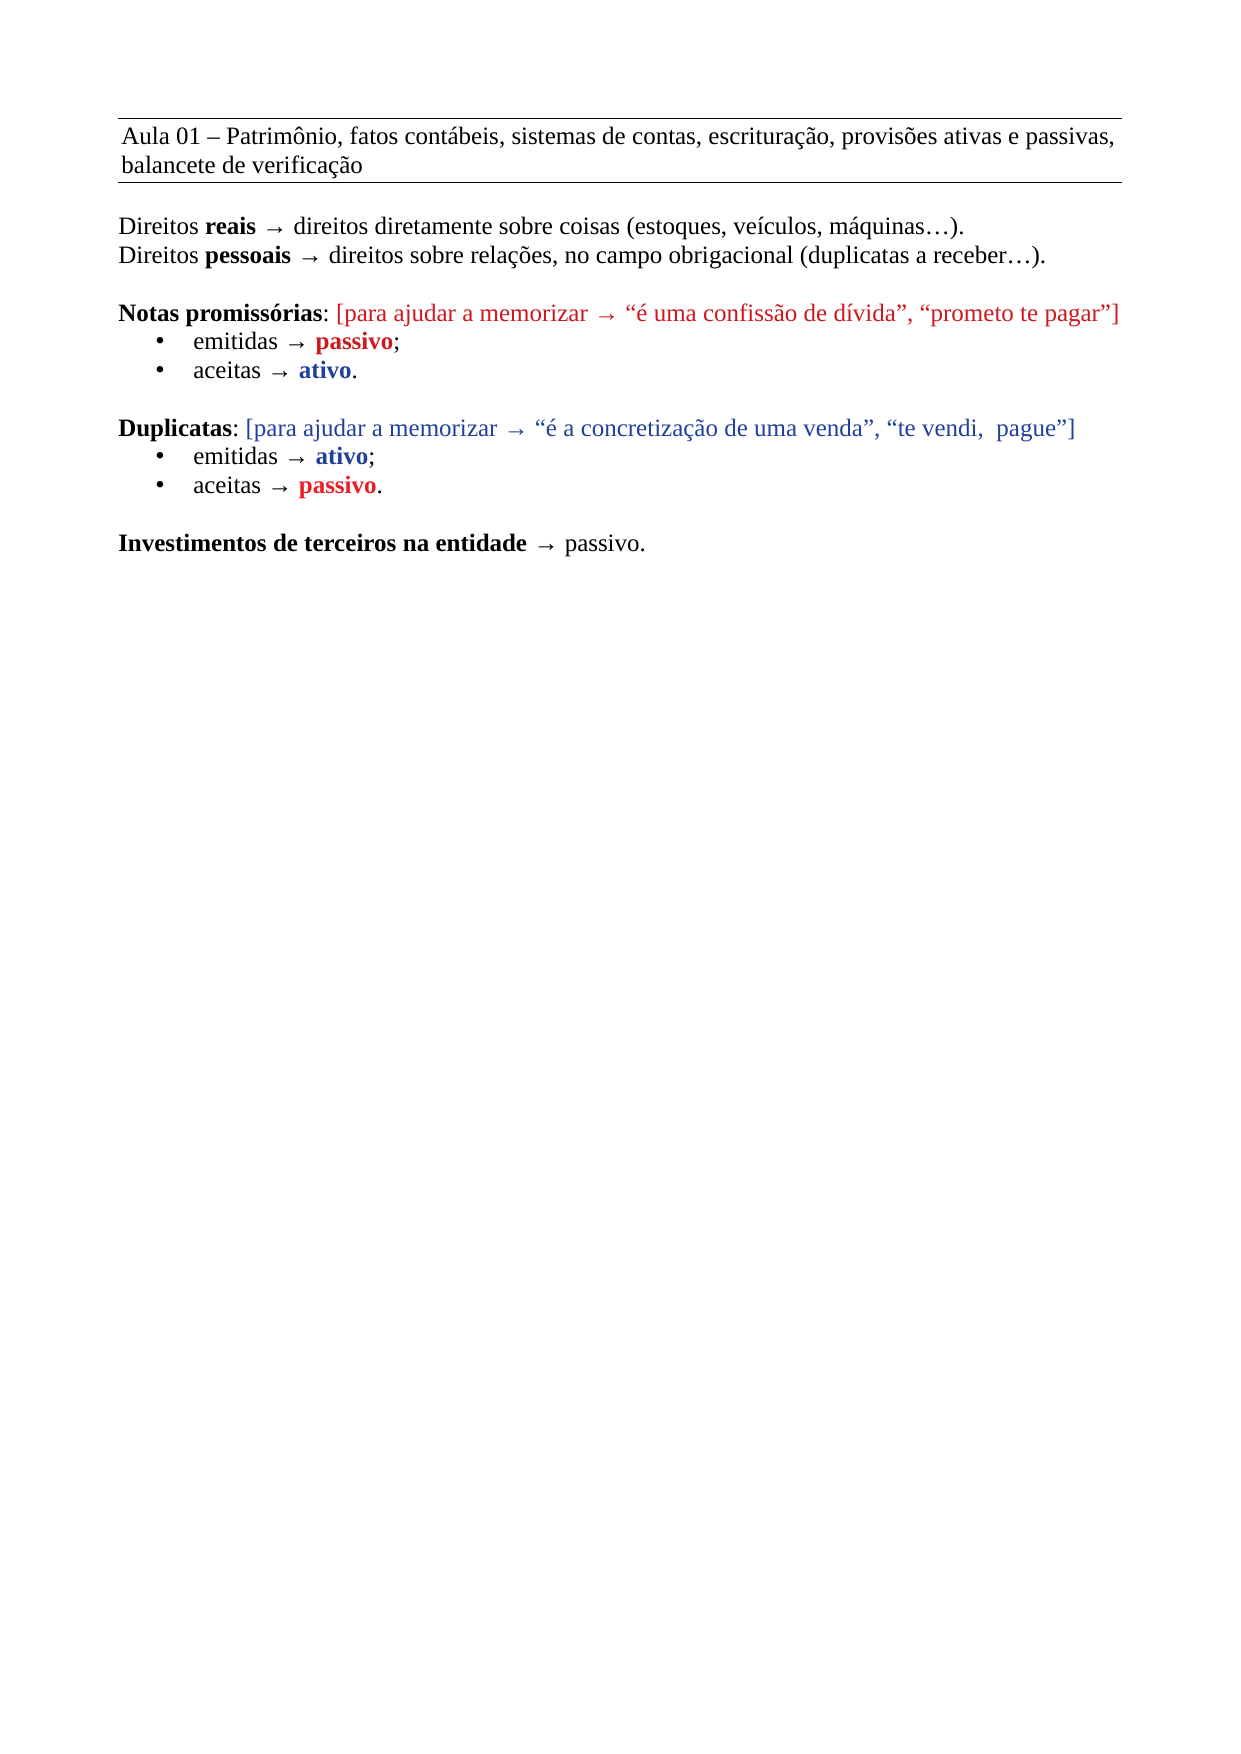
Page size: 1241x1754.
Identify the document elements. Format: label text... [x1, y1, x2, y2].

list aceitas → passivo. [156, 470, 1122, 499]
text Investimentos de terceiros na entidade → passivo. [118, 528, 1122, 556]
text Direitos reais → direitos diretamente sobre coisas (estoques, veículos, máquinas…). [118, 211, 1122, 240]
text Direitos pessoais → direitos sobre relações, no campo obrigacional (duplicatas a receber…). [118, 240, 1122, 269]
list emitidas → passivo; [156, 326, 1122, 355]
text Notas promissórias: [para ajudar a memorizar → “é uma confissão de dívida”, “prometo te pagar”] [118, 298, 1122, 326]
list aceitas → ativo. [156, 355, 1122, 384]
text Duplicatas: [para ajudar a memorizar → “é a concretização de uma venda”, “te vendi, pague”] [118, 413, 1122, 441]
list emitidas → ativo; [156, 441, 1122, 470]
